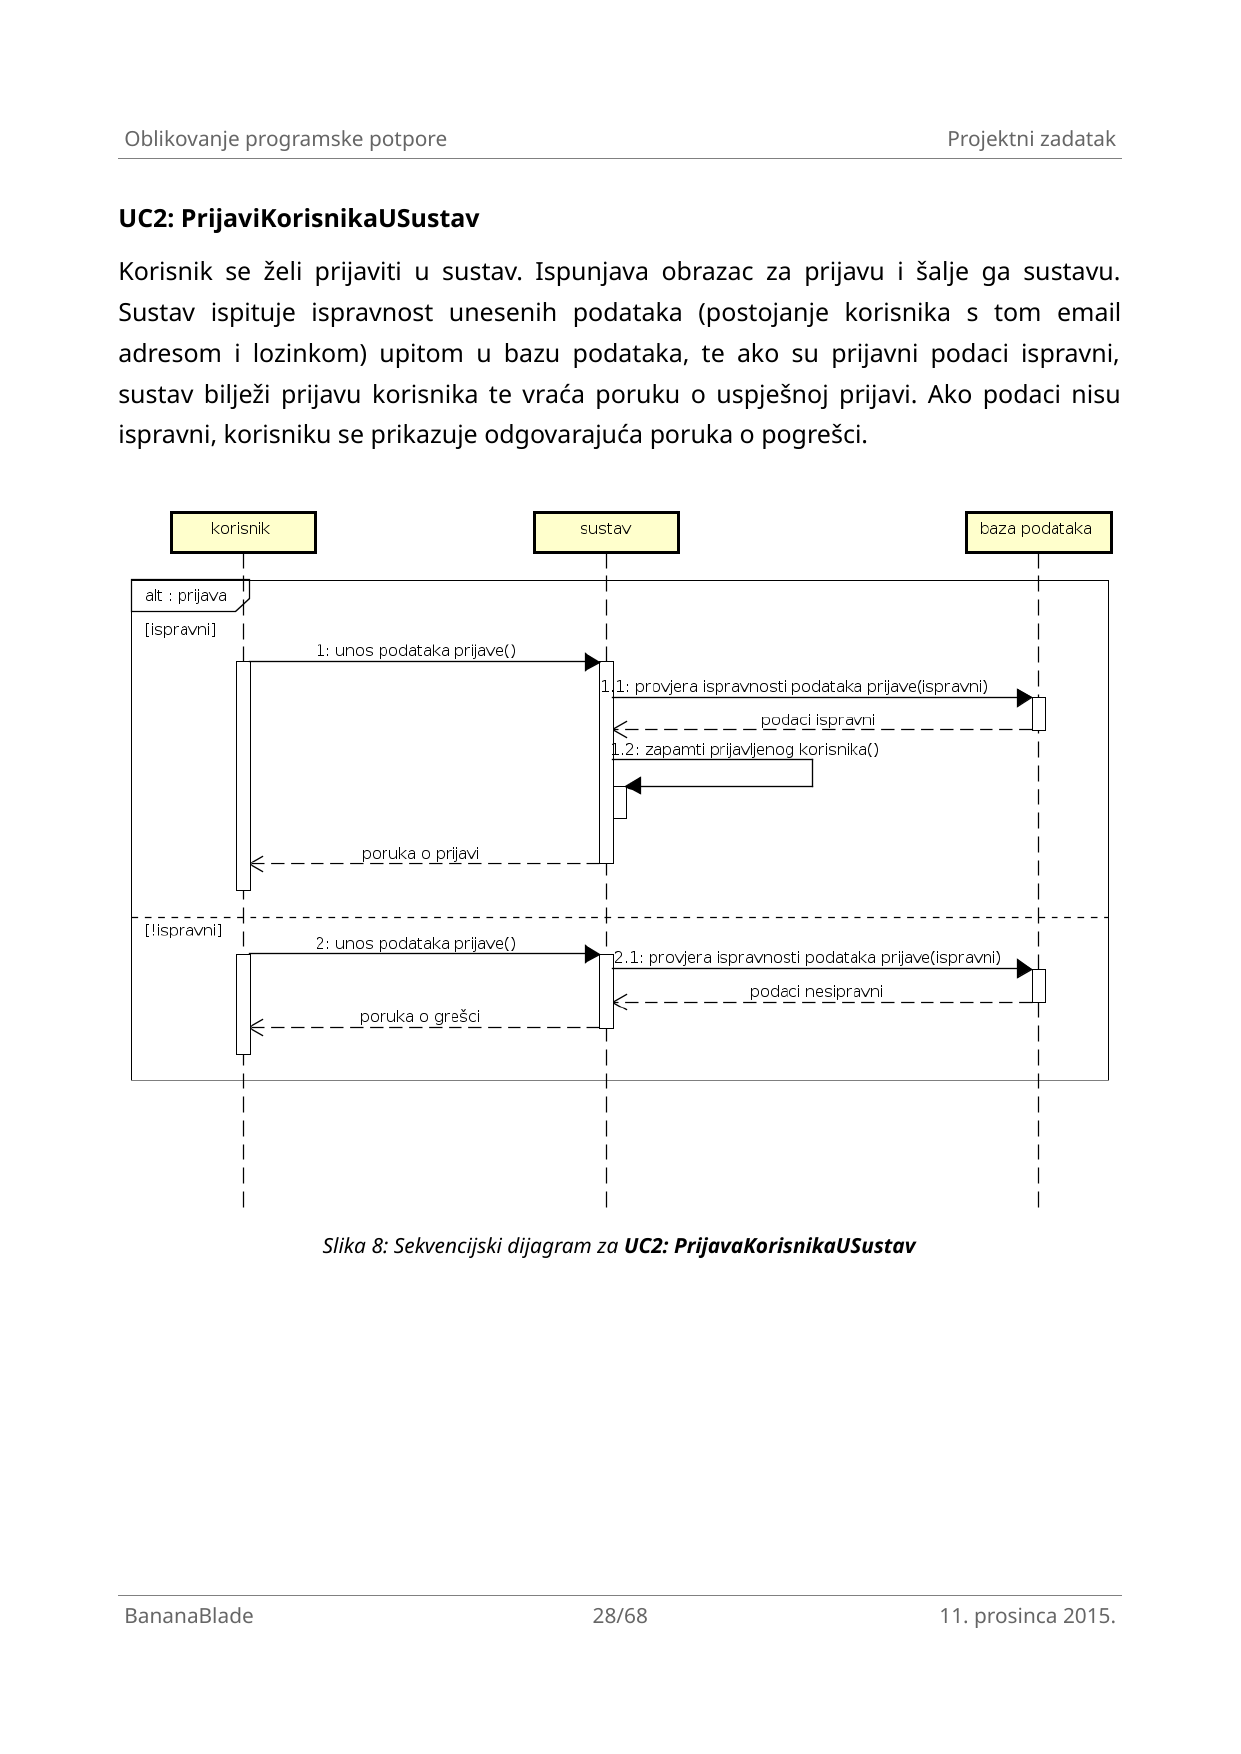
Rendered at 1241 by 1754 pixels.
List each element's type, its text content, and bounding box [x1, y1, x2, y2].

text Slika 8: Sekvencijski dijagram za UC2: PrijavaKorisnikaUSustav [118, 1226, 1122, 1259]
picture [118, 500, 1123, 1226]
subtitle UC2: PrijaviKorisnikaUSustav [118, 201, 1122, 234]
text Korisnik se želi prijaviti u sustav. Ispunjava obrazac za prijavu i šalje ga sustavu. Sustav ispituje ispravnost unesenih podataka (postojanje korisnika s tom email adresom i lozinkom) upitom u bazu podataka, te ako su prijavni podaci ispravni, sustav bilježi prijavu korisnika te vraća poruku o uspješnoj prijavi. Ako podaci nisu ispravni, korisniku se prikazuje odgovarajuća poruka o pogrešci. [118, 254, 1122, 451]
